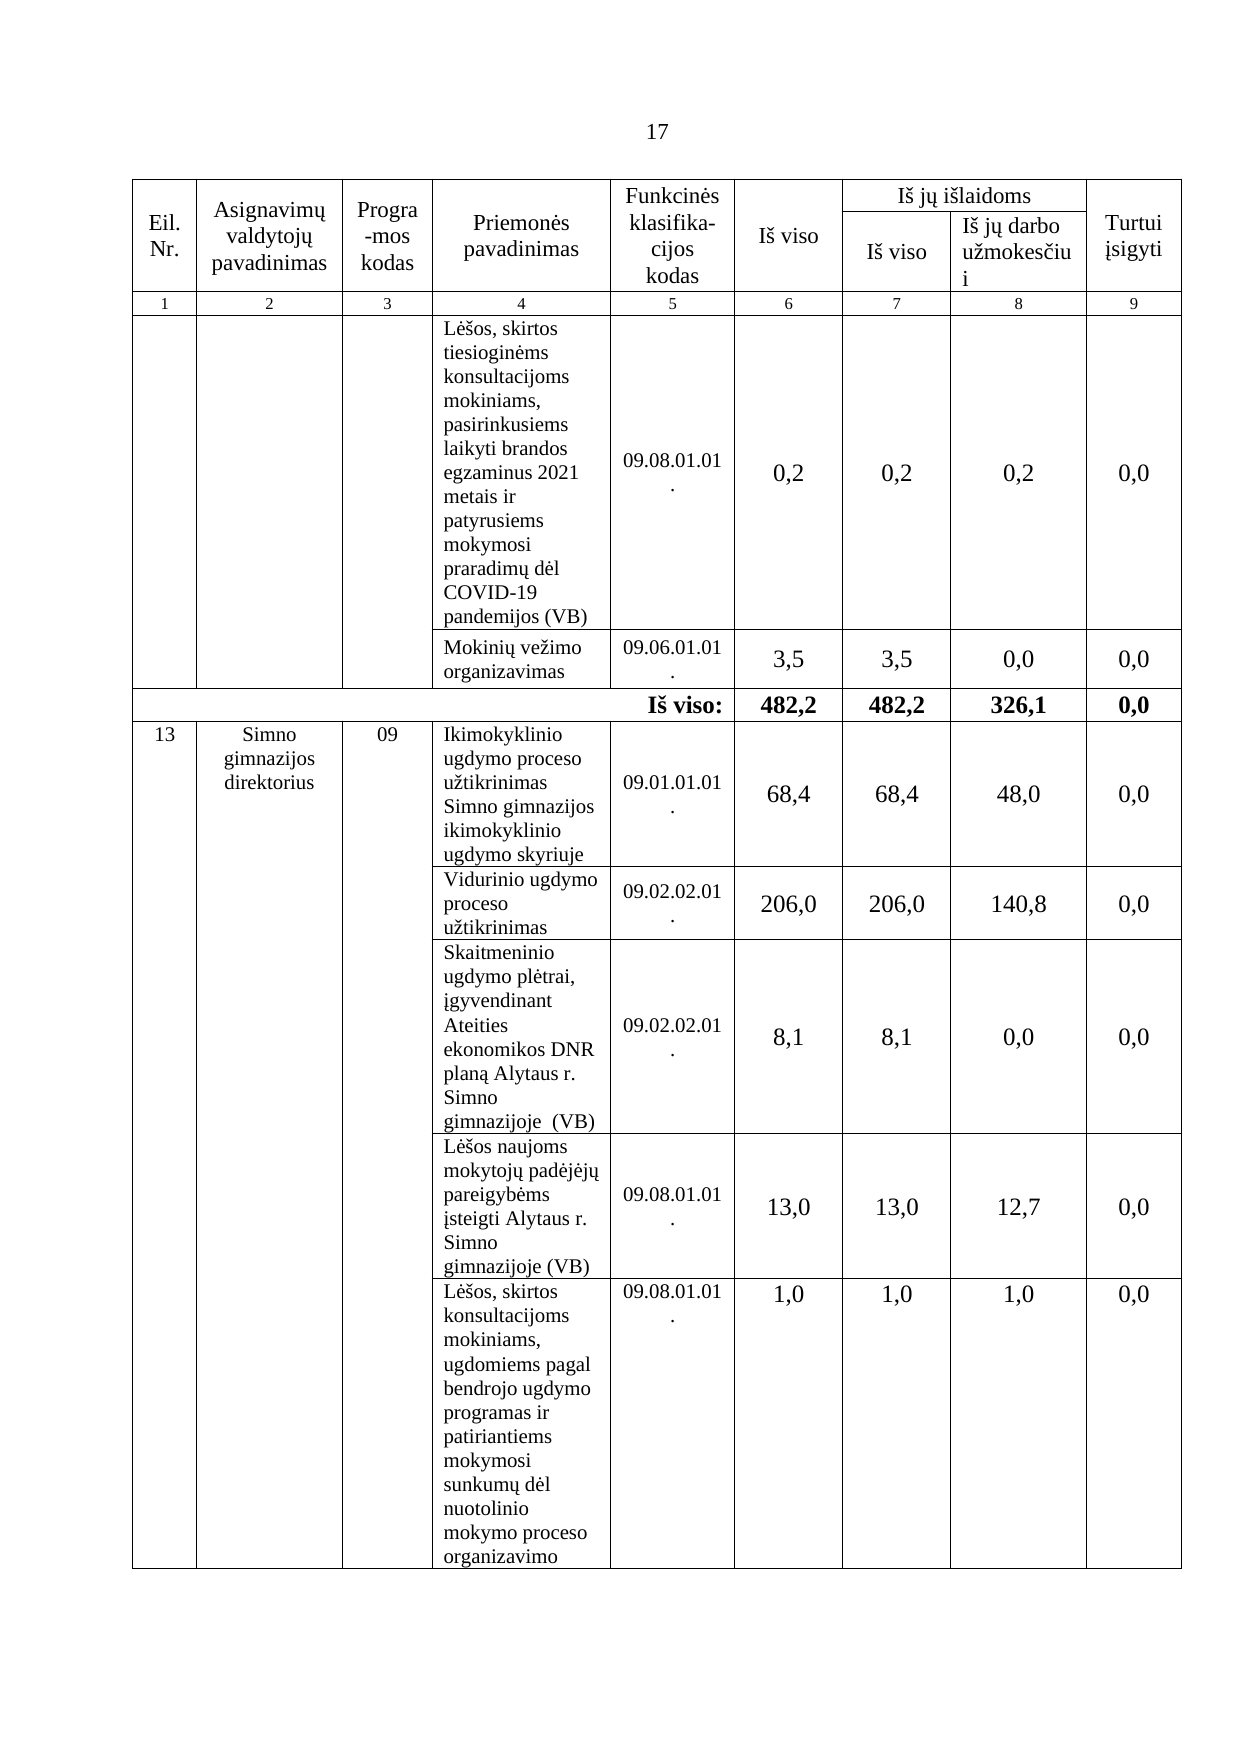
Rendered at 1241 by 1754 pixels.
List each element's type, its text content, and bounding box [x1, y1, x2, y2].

table_cell 0,0 [1087, 1134, 1181, 1278]
table_cell 140,8 [951, 867, 1086, 939]
table_cell [133, 316, 196, 688]
table_cell 0,0 [1087, 689, 1181, 721]
table_cell 7 [843, 292, 950, 314]
table_cell 0,0 [1087, 940, 1181, 1133]
table_cell Iš viso: [133, 689, 734, 721]
table_cell [197, 316, 342, 688]
table_cell Vidurinio ugdymo proceso užtikrinimas [433, 867, 610, 939]
table_cell 0,2 [735, 316, 842, 628]
table_cell 4 [433, 292, 610, 314]
table_cell 09.02.02.01. [611, 940, 734, 1133]
table_cell 0,2 [843, 316, 950, 628]
table_cell Mokinių vežimo organizavimas [433, 630, 610, 688]
table_cell 1,0 [735, 1279, 842, 1568]
table_cell 09.06.01.01. [611, 630, 734, 688]
table_cell Ikimokyklinio ugdymo proceso užtikrinimas Simno gimnazijos ikimokyklinio ugdymo skyriuje [433, 722, 610, 866]
table_cell 09 [343, 722, 432, 1568]
table_cell 09.01.01.01. [611, 722, 734, 866]
table_header Turtui įsigyti [1087, 180, 1181, 291]
table_cell 12,7 [951, 1134, 1086, 1278]
table_cell Lėšos naujoms mokytojų padėjėjų pareigybėms įsteigti Alytaus r. Simno gimnazijoje (VB) [433, 1134, 610, 1278]
table_cell 13 [133, 722, 196, 1568]
table_cell Simno gimnazijos direktorius [197, 722, 342, 1568]
table_cell [343, 316, 432, 688]
table_cell Lėšos, skirtos konsultacijoms mokiniams, ugdomiems pagal bendrojo ugdymo programas ir patiriantiems mokymosi sunkumų dėl nuotolinio mokymo proceso organizavimo [433, 1279, 610, 1568]
table_header Progra-mos kodas [343, 180, 432, 291]
table_cell 206,0 [843, 867, 950, 939]
table_cell 68,4 [843, 722, 950, 866]
table_cell Skaitmeninio ugdymo plėtrai, įgyvendinant Ateities ekonomikos DNR planą Alytaus r. Simno gimnazijoje (VB) [433, 940, 610, 1133]
table_cell Iš viso [843, 212, 950, 291]
table_cell 09.08.01.01. [611, 316, 734, 628]
table_header Funkcinės klasifika-cijos kodas [611, 180, 734, 291]
table_cell 9 [1087, 292, 1181, 314]
table_cell 0,0 [951, 630, 1086, 688]
table_cell Lėšos, skirtos tiesioginėms konsultacijoms mokiniams, pasirinkusiems laikyti brandos egzaminus 2021 metais ir patyrusiems mokymosi praradimų dėl COVID-19 pandemijos (VB) [433, 316, 610, 628]
table_header Priemonės pavadinimas [433, 180, 610, 291]
table_cell 326,1 [951, 689, 1086, 721]
table_cell 13,0 [843, 1134, 950, 1278]
table_cell Iš jų darbo užmokesčiui [951, 212, 1086, 291]
table_header Iš jų išlaidoms [843, 180, 1086, 211]
table_cell 0,0 [1087, 316, 1181, 628]
table_cell 8,1 [735, 940, 842, 1133]
table_cell 0,0 [1087, 722, 1181, 866]
table_header Asignavimų valdytojų pavadinimas [197, 180, 342, 291]
table_cell 8 [951, 292, 1086, 314]
table_cell 3 [343, 292, 432, 314]
table_cell 5 [611, 292, 734, 314]
table_cell 48,0 [951, 722, 1086, 866]
table_cell 0,0 [951, 940, 1086, 1133]
table_cell 3,5 [735, 630, 842, 688]
table_cell 8,1 [843, 940, 950, 1133]
table_cell 09.08.01.01. [611, 1134, 734, 1278]
table_cell 0,2 [951, 316, 1086, 628]
table_cell 1,0 [843, 1279, 950, 1568]
table_cell 68,4 [735, 722, 842, 866]
table_cell 13,0 [735, 1134, 842, 1278]
table_cell 482,2 [843, 689, 950, 721]
table_header Iš viso [735, 180, 842, 291]
table_cell 1 [133, 292, 196, 314]
table_header Eil. Nr. [133, 180, 196, 291]
table_cell 6 [735, 292, 842, 314]
table_cell 482,2 [735, 689, 842, 721]
table_cell 2 [197, 292, 342, 314]
table_cell 0,0 [1087, 630, 1181, 688]
table_cell 0,0 [1087, 1279, 1181, 1568]
table_cell 09.08.01.01. [611, 1279, 734, 1568]
table_cell 09.02.02.01. [611, 867, 734, 939]
table_cell 0,0 [1087, 867, 1181, 939]
table_cell 3,5 [843, 630, 950, 688]
table_cell 206,0 [735, 867, 842, 939]
table_cell 1,0 [951, 1279, 1086, 1568]
